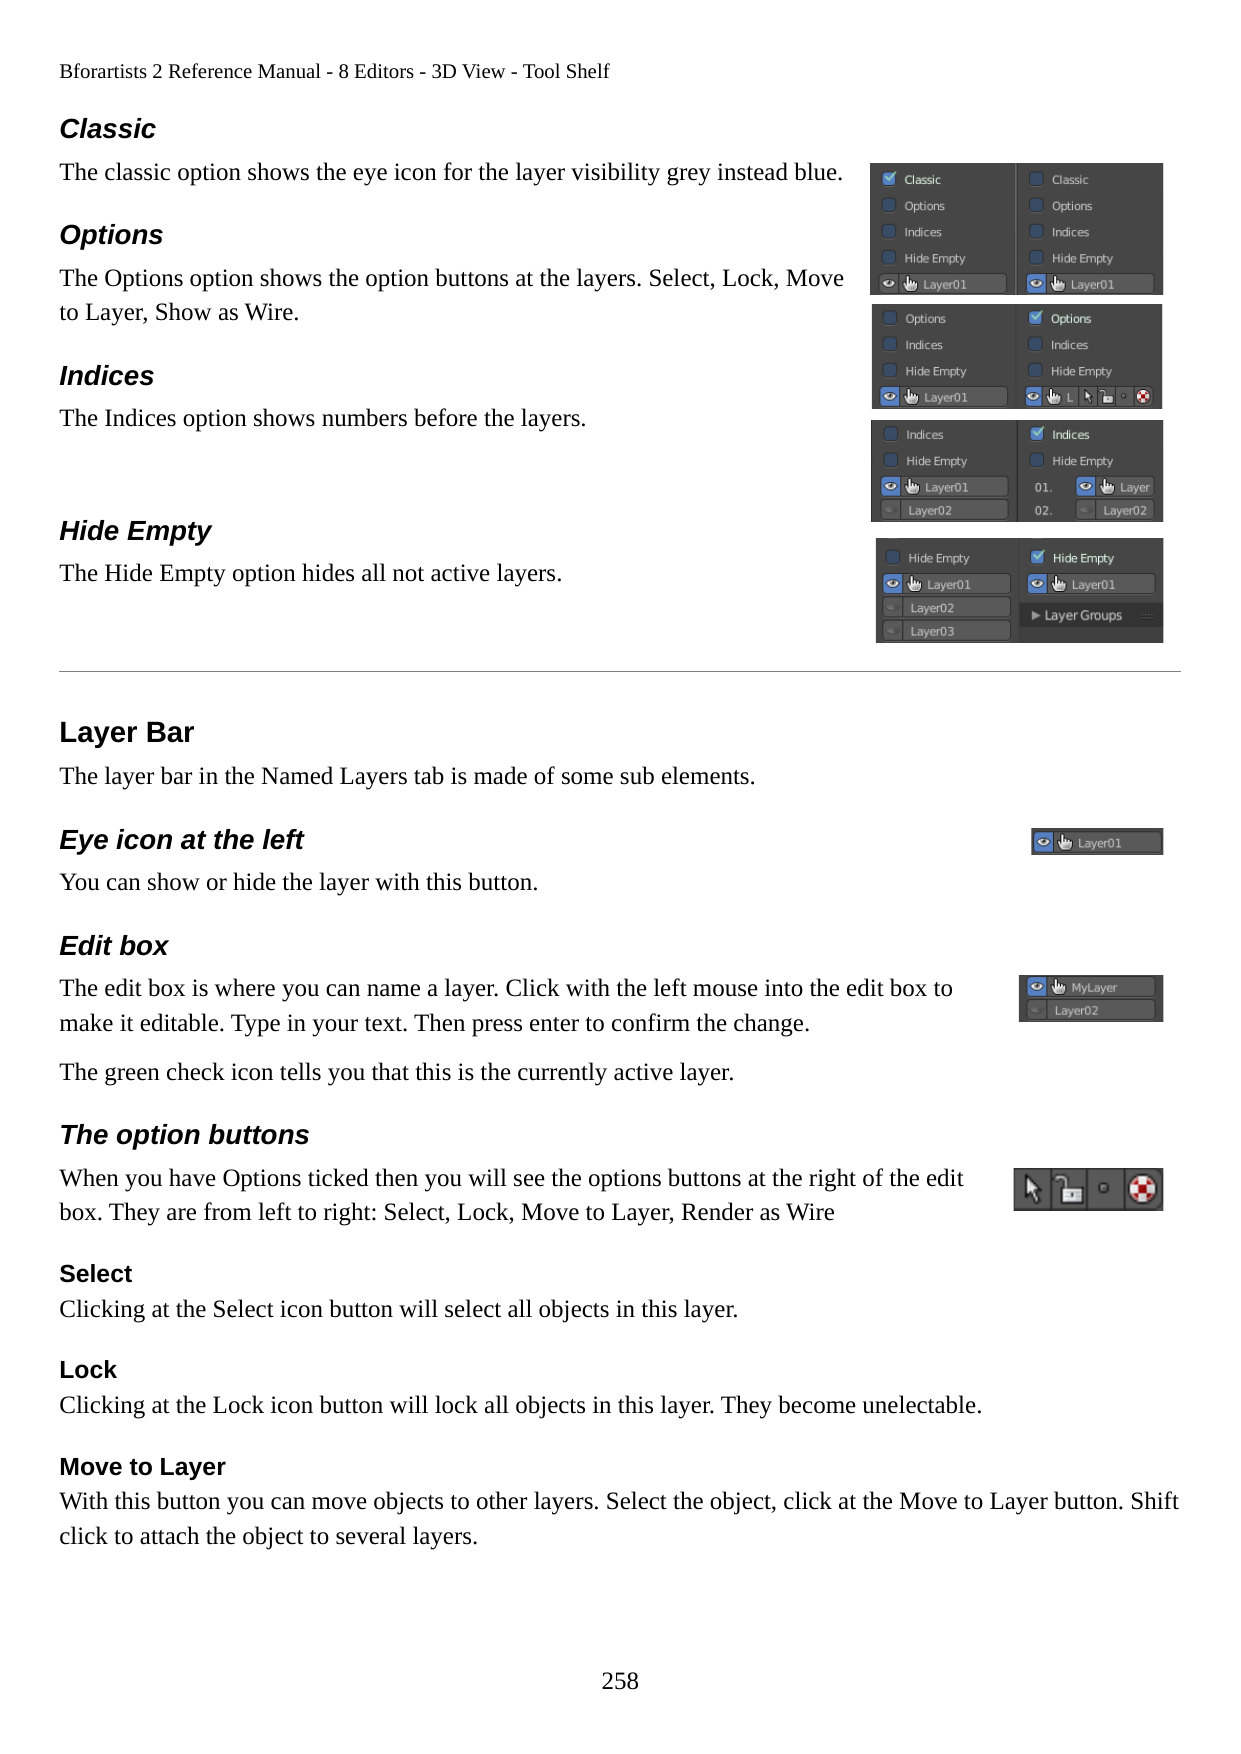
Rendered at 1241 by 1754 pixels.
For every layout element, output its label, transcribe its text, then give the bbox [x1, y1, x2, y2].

subtitle Layer Bar [59, 715, 1181, 749]
text The classic option shows the eye icon for the layer visibility grey instead blue. [59, 157, 1181, 186]
subtitle Edit box [59, 929, 1181, 961]
text With this button you can move objects to other layers. Select the object, click at the Move to Layer button. Shift click to attach the object to several layers. [59, 1486, 1181, 1549]
picture [1031, 828, 1164, 855]
text The edit box is where you can name a layer. Click with the left mouse into the edit box to make it editable. Type in your text. Then press enter to confirm the change. [59, 973, 1181, 1037]
subtitle The option buttons [59, 1118, 1181, 1150]
text Clicking at the Select icon button will select all objects in this layer. [59, 1294, 1181, 1322]
subtitle Hide Empty [59, 514, 1181, 546]
subtitle Indices [59, 359, 871, 391]
subtitle Classic [59, 113, 1181, 144]
subtitle Eye icon at the left [59, 823, 1181, 855]
text The Options option shows the option buttons at the layers. Select, Lock, Move to Layer, Show as Wire. [59, 263, 1181, 326]
picture [1013, 1168, 1164, 1211]
text You can show or hide the layer with this button. [59, 867, 1181, 896]
text Clicking at the Lock icon button will lock all objects in this layer. They become unelectable. [59, 1390, 1181, 1419]
text The layer bar in the Named Layers tab is made of some sub elements. [59, 761, 1181, 790]
subtitle [1164, 218, 1181, 250]
subtitle Select [59, 1259, 1181, 1287]
picture [871, 304, 1163, 409]
picture [1018, 975, 1164, 1022]
subtitle Lock [59, 1355, 1181, 1384]
text The green check icon tells you that this is the currently active layer. [59, 1057, 1181, 1086]
subtitle Options [59, 218, 870, 250]
text The Indices option shows numbers before the layers. [59, 403, 1181, 432]
text When you have Options ticked then you will see the options buttons at the right of the edit box. They are from left to right: Select, Lock, Move to Layer, Render as Wire [59, 1163, 1181, 1226]
text The Hide Empty option hides all not active layers. [59, 558, 875, 587]
subtitle Move to Layer [59, 1452, 1181, 1480]
picture [870, 163, 1164, 295]
picture [875, 538, 1164, 643]
picture [871, 420, 1164, 522]
subtitle [1163, 359, 1181, 391]
